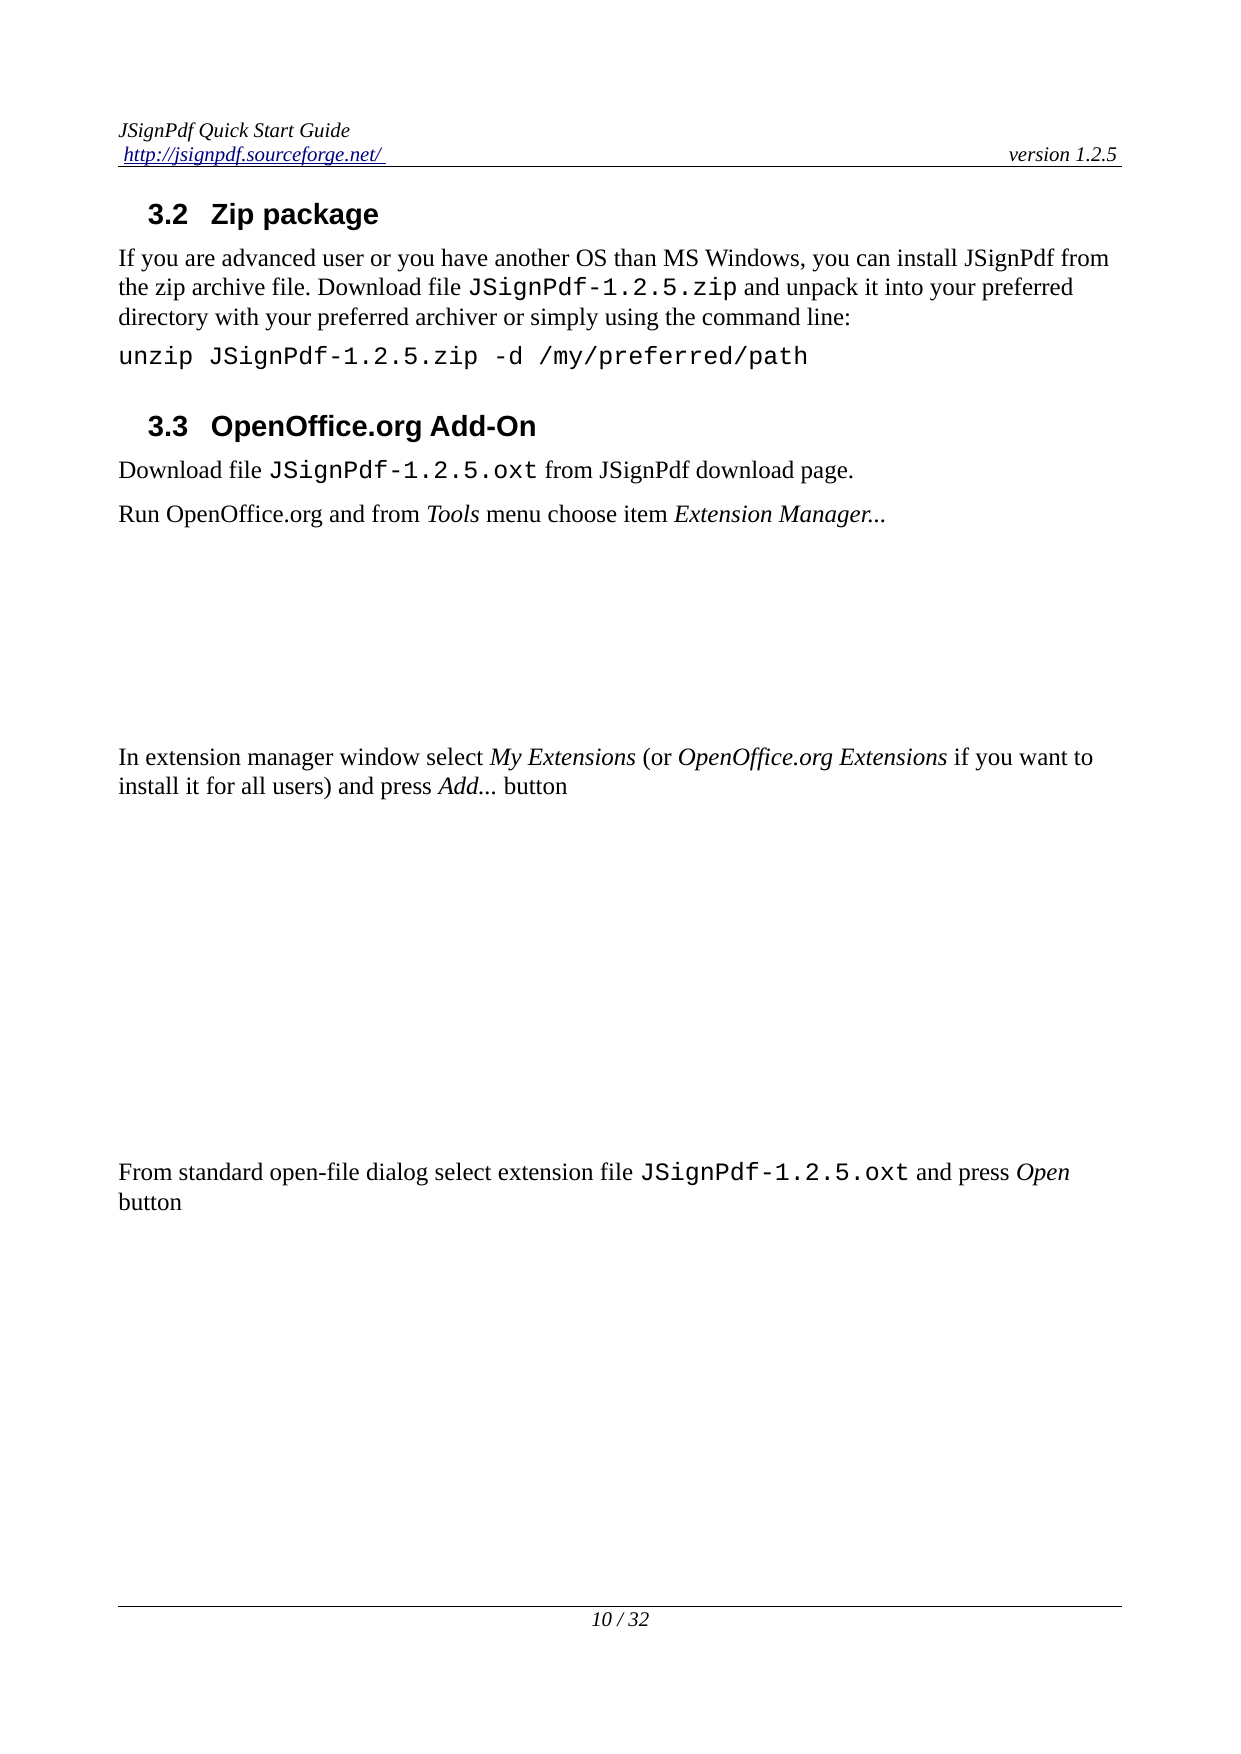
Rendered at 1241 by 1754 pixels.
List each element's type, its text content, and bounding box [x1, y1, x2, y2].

text From standard open-file dialog select extension file JSignPdf-1.2.5.oxt and press Open button [118, 812, 1122, 1216]
text In extension manager window select My Extensions (or OpenOffice.org Extensions if you want to install it for all users) and press Add... button [118, 540, 1122, 800]
text unzip JSignPdf-1.2.5.zip -d /my/preferred/path [118, 344, 1122, 372]
text Download file JSignPdf-1.2.5.oxt from JSignPdf download page. [118, 456, 1122, 486]
text If you are advanced user or you have another OS than MS Windows, you can install JSignPdf from the zip archive file. Download file JSignPdf-1.2.5.zip and unpack it into your preferred directory with your preferred archiver or simply using the command line: [118, 243, 1122, 331]
subtitle Zip package [148, 197, 1116, 230]
text Run OpenOffice.org and from Tools menu choose item Extension Manager... [118, 499, 1122, 528]
subtitle OpenOffice.org Add-On [148, 409, 1116, 443]
